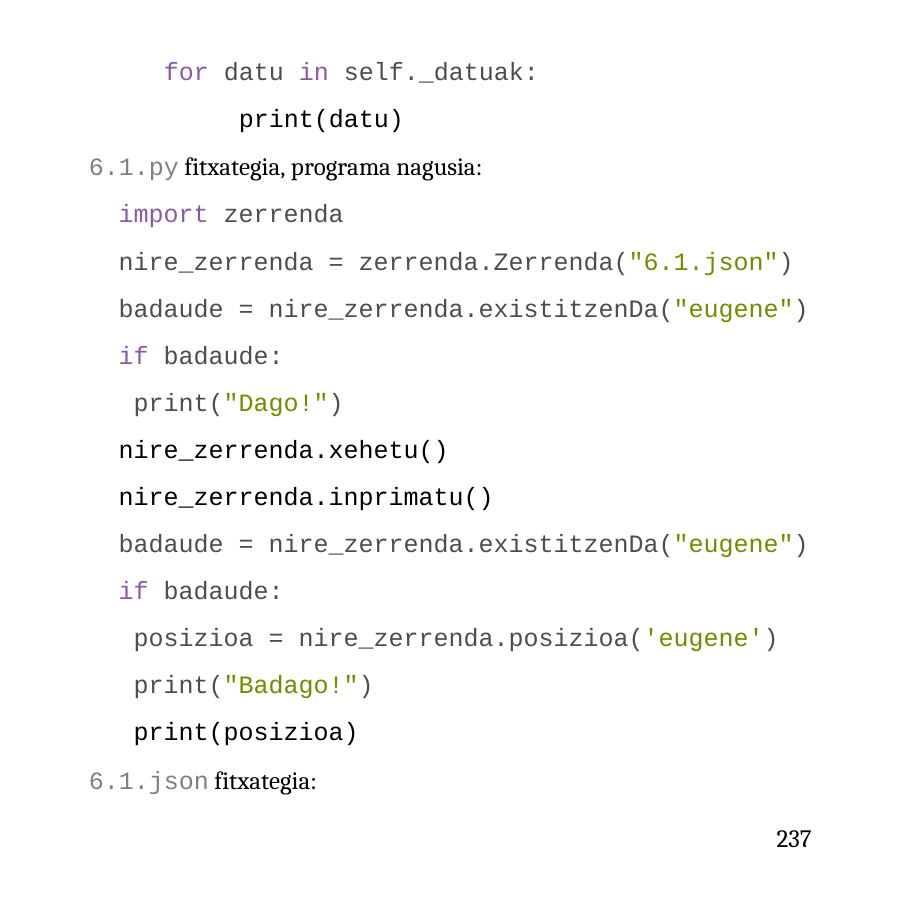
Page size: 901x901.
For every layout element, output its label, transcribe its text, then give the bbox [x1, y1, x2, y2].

text print("Badago!") [118, 673, 811, 701]
text nire_zerrenda.xehetu() [118, 437, 811, 466]
text badaude = nire_zerrenda.existitzenDa("eugene") [118, 532, 811, 560]
text print("Dago!") [118, 390, 811, 419]
text nire_zerrenda = zerrenda.Zerrenda("6.1.json") [118, 249, 811, 277]
text import zerrenda [118, 202, 811, 230]
text if badaude: [118, 579, 811, 607]
text for datu in self._datuak: [118, 59, 811, 87]
text print(datu) [118, 106, 811, 134]
text if badaude: [118, 343, 811, 372]
text posizioa = nire_zerrenda.posizioa('eugene') [118, 626, 811, 654]
text 6.1.json fitxategia: [89, 767, 811, 797]
text print(posizioa) [118, 720, 811, 748]
text 6.1.py fitxategia, programa nagusia: [89, 153, 811, 183]
text badaude = nire_zerrenda.existitzenDa("eugene") [118, 296, 811, 324]
text nire_zerrenda.inprimatu() [118, 484, 811, 513]
